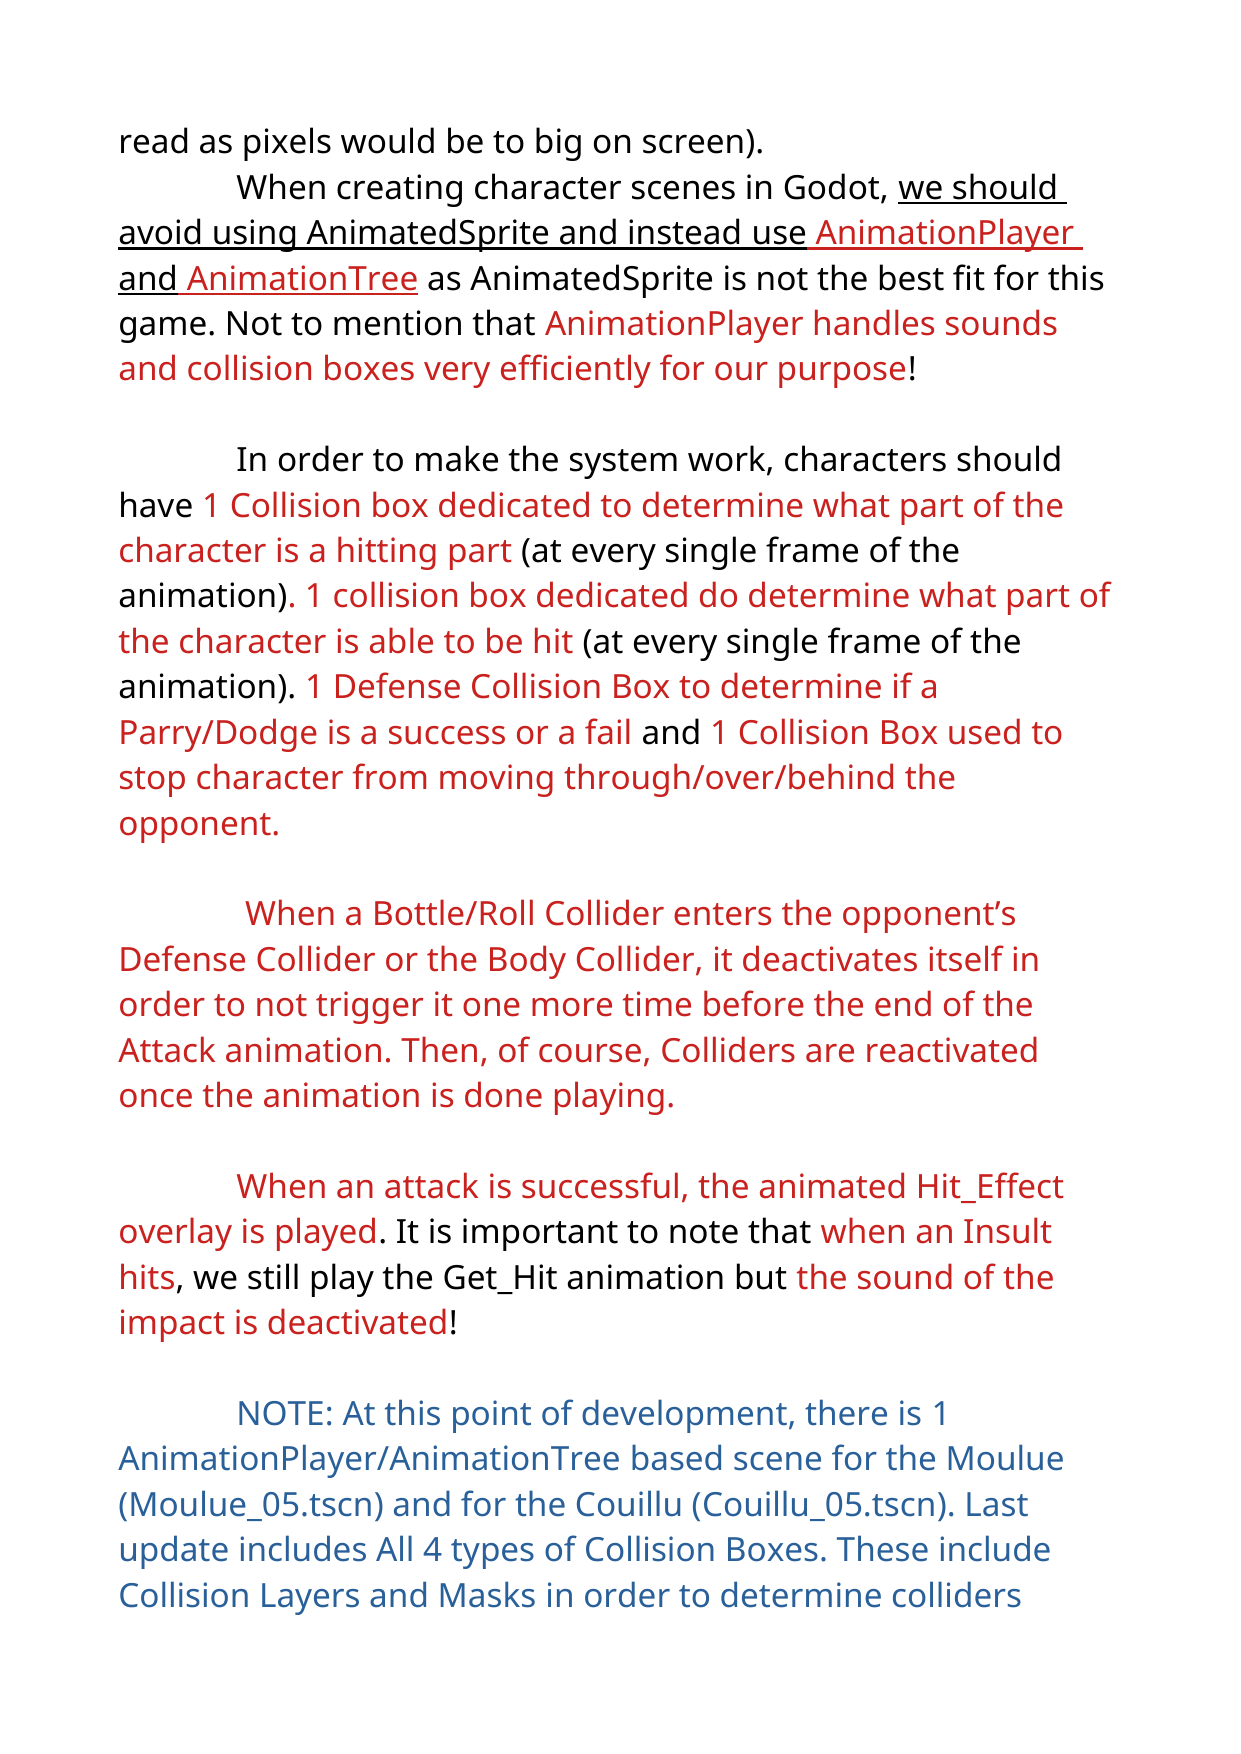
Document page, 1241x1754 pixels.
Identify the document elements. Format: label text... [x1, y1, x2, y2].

text When a Bottle/Roll Collider enters the opponent’s Defense Collider or the Body Collider, it deactivates itself in order to not trigger it one more time before the end of the Attack animation. Then, of course, Colliders are reactivated once the animation is done playing. [118, 890, 1122, 1117]
text When an attack is successful, the animated Hit_Effect overlay is played. It is important to note that when an Insult hits, we still play the Get_Hit animation but the sound of the impact is deactivated! [118, 1163, 1122, 1344]
text When creating character scenes in Godot, we should avoid using AnimatedSprite and instead use AnimationPlayer and AnimationTree as AnimatedSprite is not the best fit for this game. Not to mention that AnimationPlayer handles sounds and collision boxes very efficiently for our purpose! [118, 163, 1122, 391]
text NOTE: At this point of development, there is 1 AnimationPlayer/AnimationTree based scene for the Moulue (Moulue_05.tscn) and for the Couillu (Couillu_05.tscn). Last update includes All 4 types of Collision Boxes. These include Collision Layers and Masks in order to determine colliders [118, 1390, 1122, 1617]
text read as pixels would be to big on screen). [118, 118, 1122, 163]
text In order to make the system work, characters should have 1 Collision box dedicated to determine what part of the character is a hitting part (at every single frame of the animation). 1 collision box dedicated do determine what part of the character is able to be hit (at every single frame of the animation). 1 Defense Collision Box to determine if a Parry/Dodge is a success or a fail and 1 Collision Box used to stop character from moving through/over/behind the opponent. [118, 436, 1122, 845]
